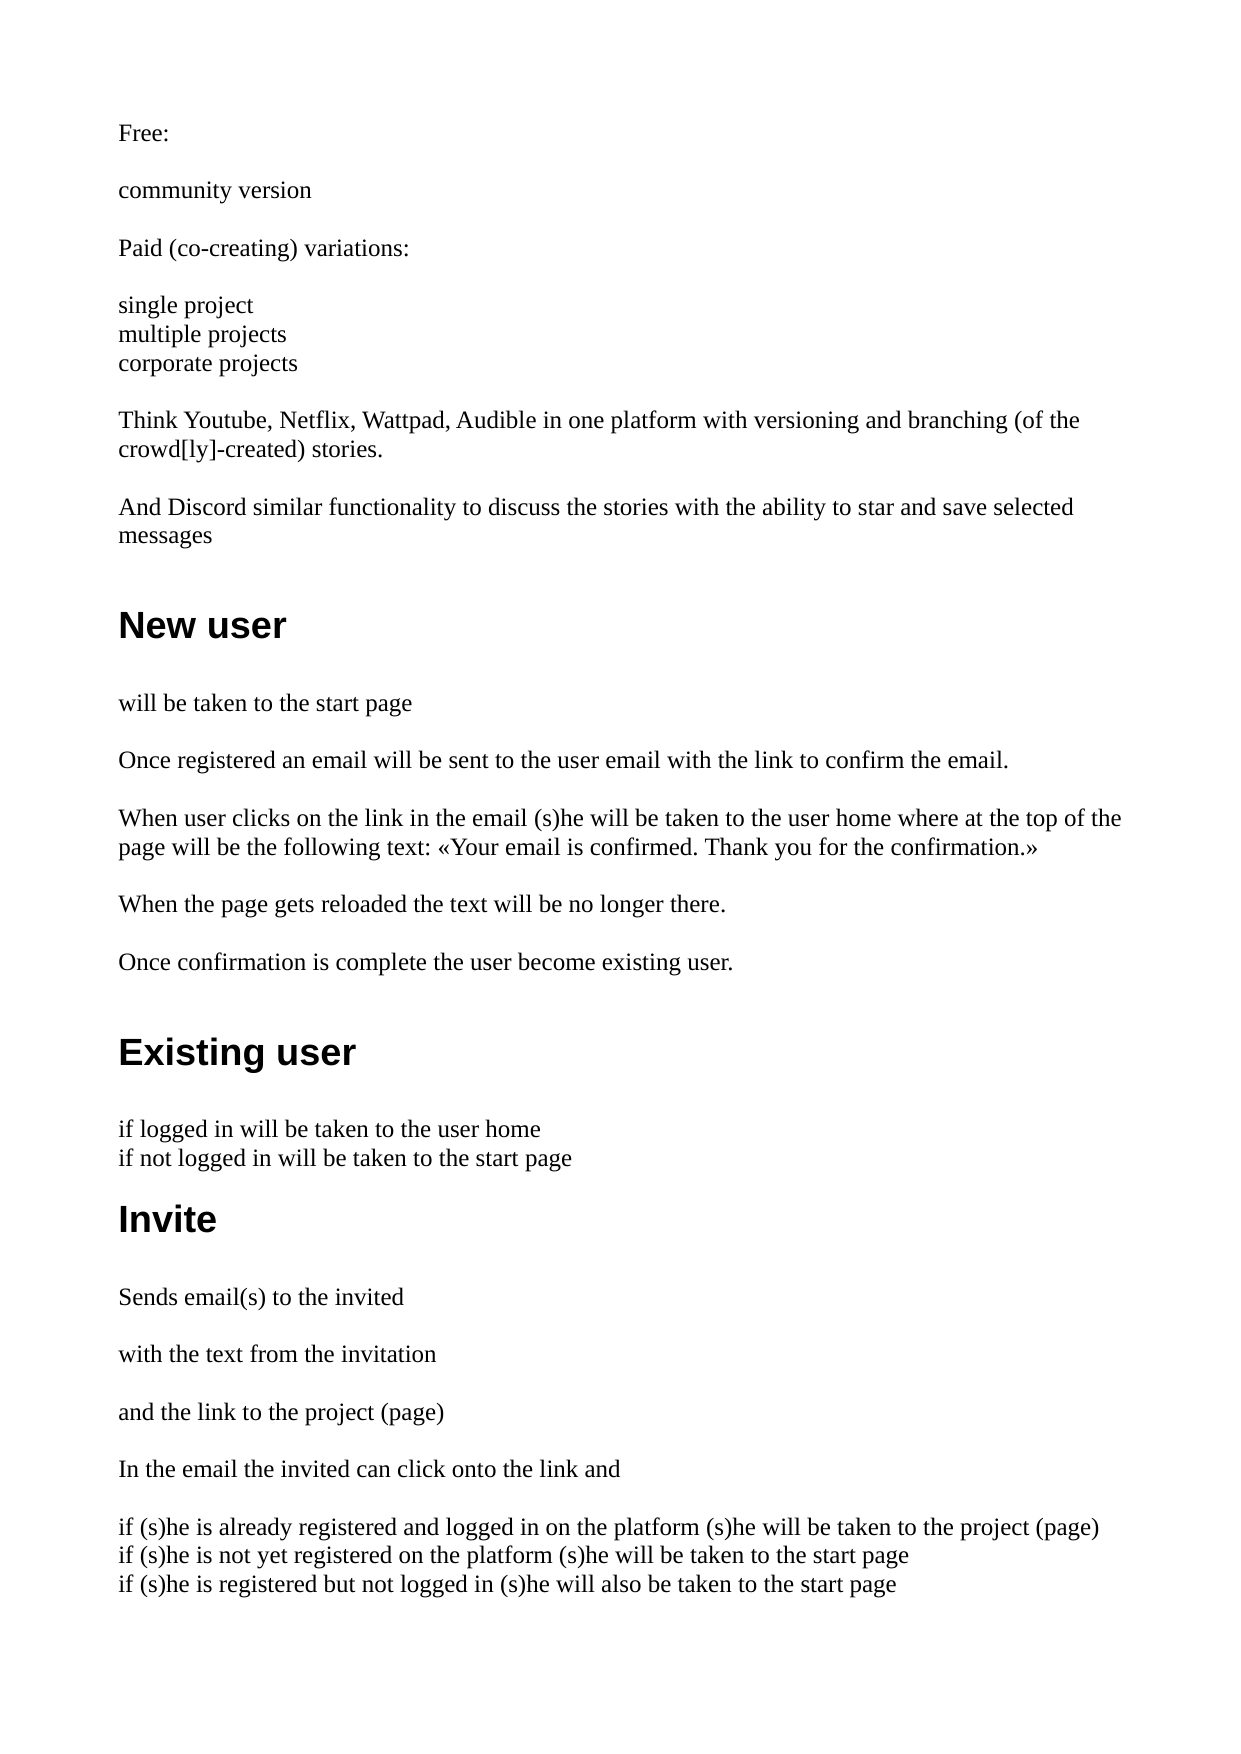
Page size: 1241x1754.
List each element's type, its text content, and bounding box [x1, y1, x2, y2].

text Once registered an email will be sent to the user email with the link to confirm the email. [118, 746, 1122, 774]
text In the email the invited can click onto the link and [118, 1454, 1122, 1483]
text if (s)he is not yet registered on the platform (s)he will be taken to the start page [118, 1540, 1122, 1569]
text Once confirmation is complete the user become existing user. [118, 947, 1122, 976]
subtitle Existing user [118, 1029, 1122, 1073]
text multiple projects [118, 319, 1122, 348]
text will be taken to the start page [118, 688, 1122, 717]
text corporate projects [118, 348, 1122, 377]
text with the text from the invitation [118, 1339, 1122, 1368]
text if not logged in will be taken to the start page [118, 1143, 1122, 1172]
text if logged in will be taken to the user home [118, 1114, 1122, 1143]
subtitle Invite [118, 1197, 1122, 1240]
text And Discord similar functionality to discuss the stories with the ability to star and save selected messages [118, 492, 1122, 549]
text Sends email(s) to the invited [118, 1282, 1122, 1310]
text When the page gets reloaded the text will be no longer there. [118, 889, 1122, 918]
subtitle New user [118, 603, 1122, 647]
text Paid (co-creating) variations: [118, 233, 1122, 262]
text single project [118, 291, 1122, 319]
text Think Youtube, Netflix, Wattpad, Audible in one platform with versioning and branching (of the crowd[ly]-created) stories. [118, 406, 1122, 463]
text When user clicks on the link in the email (s)he will be taken to the user home where at the top of the page will be the following text: «Your email is confirmed. Thank you for the confirmation.» [118, 803, 1122, 861]
text if (s)he is registered but not logged in (s)he will also be taken to the start page [118, 1569, 1122, 1598]
text and the link to the project (page) [118, 1397, 1122, 1425]
text community version [118, 176, 1122, 204]
text if (s)he is already registered and logged in on the platform (s)he will be taken to the project (page) [118, 1512, 1122, 1540]
text Free: [118, 118, 1122, 147]
